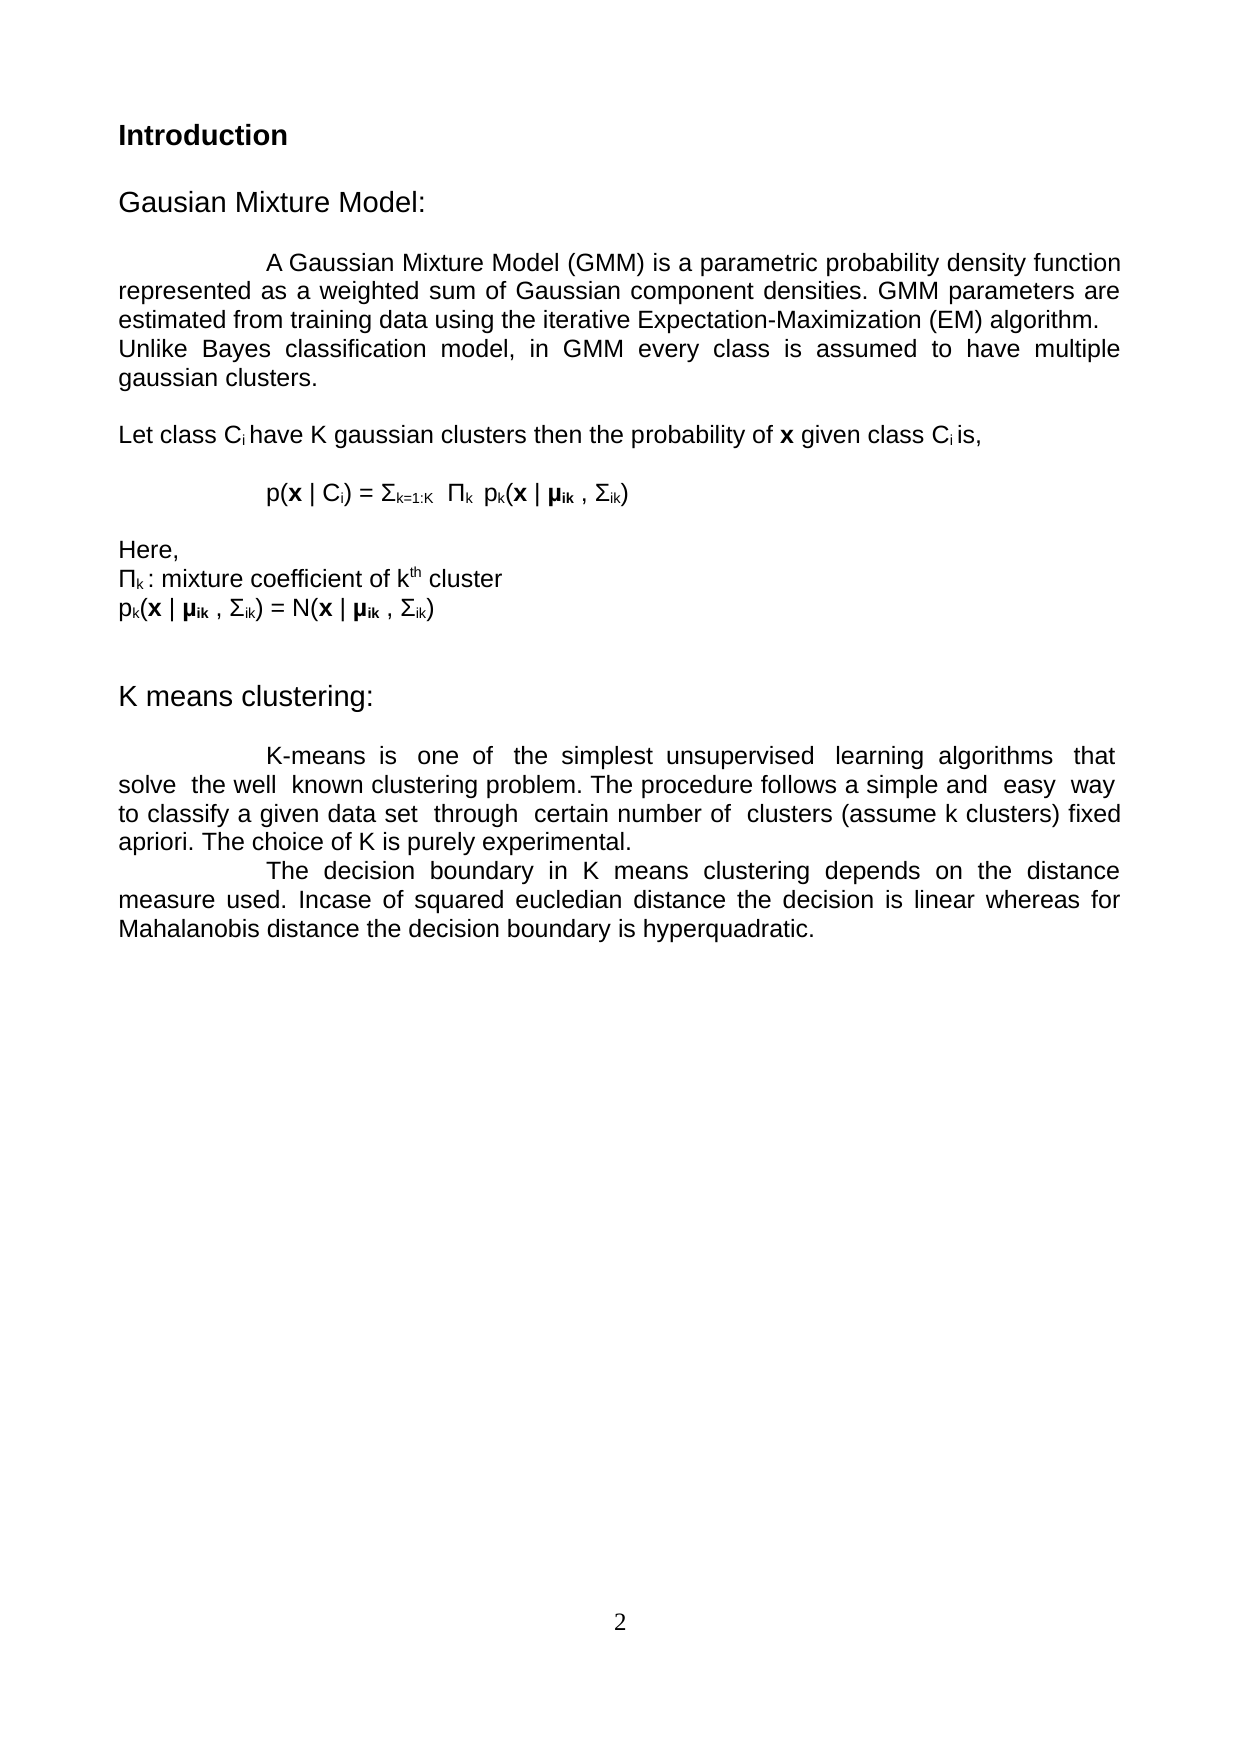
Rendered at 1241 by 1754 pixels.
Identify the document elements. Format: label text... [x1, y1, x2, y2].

text K-means is one of the simplest unsupervised learning algorithms that solve the well known clustering problem. The procedure follows a simple and easy way to classify a given data set through certain number of clusters (assume k clusters) fixed apriori. The choice of K is purely experimental. [118, 741, 1122, 856]
text Introduction [118, 118, 1122, 152]
text Gausian Mixture Model: [118, 185, 1122, 219]
text Here, [118, 535, 1122, 564]
text Πk : mixture coefficient of kth cluster [118, 564, 1122, 592]
text pk(x | µik , Σik) = N(x | µik , Σik) [118, 592, 1122, 621]
text Let class Ci have K gaussian clusters then the probability of x given class Ci is, [118, 420, 1122, 449]
text K means clustering: [118, 679, 1122, 712]
text Unlike Bayes classification model, in GMM every class is assumed to have multiple gaussian clusters. [118, 334, 1122, 391]
text A Gaussian Mixture Model (GMM) is a parametric probability density function represented as a weighted sum of Gaussian component densities. GMM parameters are estimated from training data using the iterative Expectation-Maximization (EM) algorithm. [118, 247, 1122, 334]
text p(x | Ci) = Σk=1:K Πk pk(x | µik , Σik) [118, 477, 1122, 506]
text The decision boundary in K means clustering depends on the distance measure used. Incase of squared eucledian distance the decision is linear whereas for Mahalanobis distance the decision boundary is hyperquadratic. [118, 856, 1122, 942]
